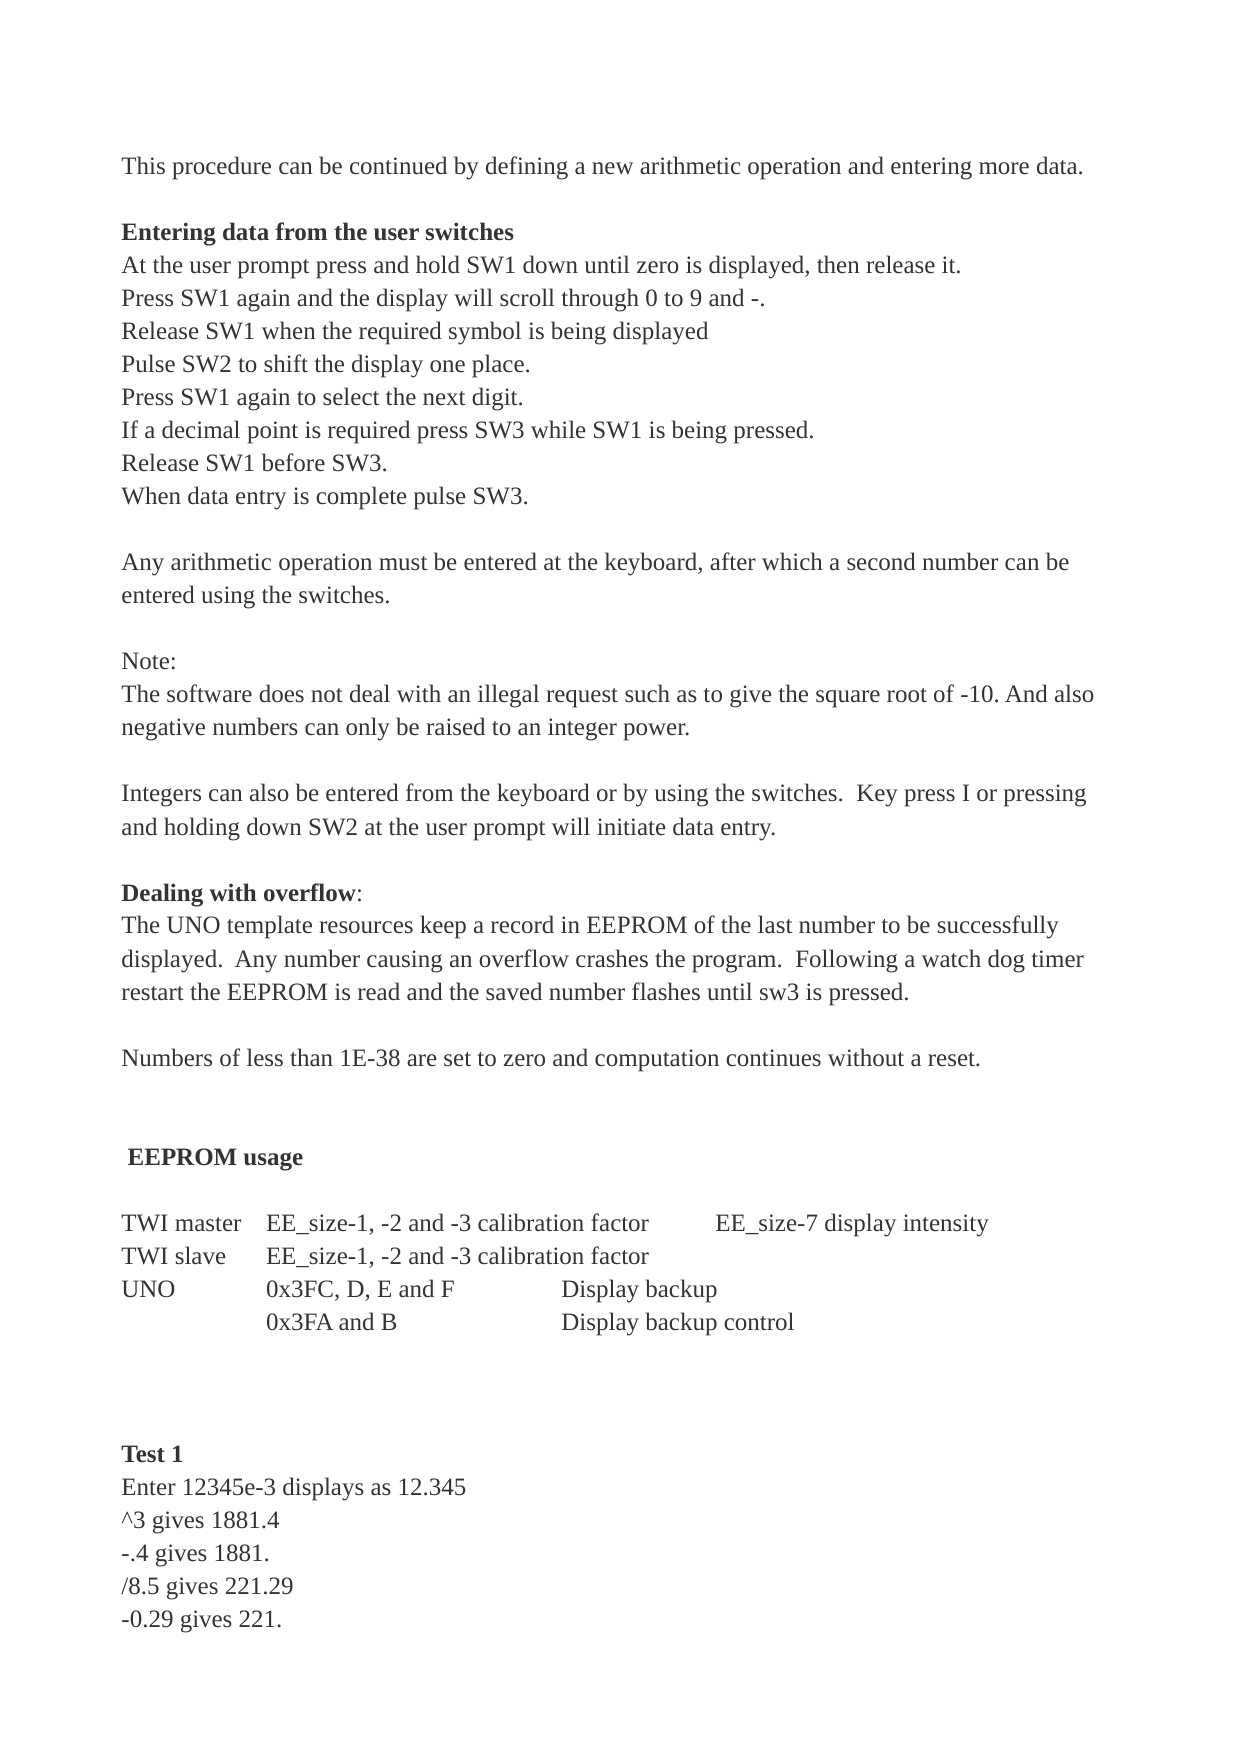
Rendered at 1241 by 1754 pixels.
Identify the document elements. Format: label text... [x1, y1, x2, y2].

text The UNO template resources keep a record in EEPROM of the last number to be successfully displayed. Any number causing an overflow crashes the program. Following a watch dog timer restart the EEPROM is read and the saved number flashes until sw3 is pressed. [119, 911, 1122, 1005]
text Dealing with overflow: [119, 878, 1122, 906]
text Pulse SW2 to shift the display one place. [119, 349, 1122, 378]
text Release SW1 before SW3. [119, 448, 1122, 477]
text Entering data from the user switches [119, 217, 1122, 246]
text When data entry is complete pulse SW3. [119, 481, 1122, 510]
text UNO 0x3FC, D, E and F Display backup [119, 1274, 1122, 1303]
text Integers can also be entered from the keyboard or by using the switches. Key press I or pressing and holding down SW2 at the user prompt will initiate data entry. [119, 778, 1122, 840]
text If a decimal point is required press SW3 while SW1 is being pressed. [119, 415, 1122, 444]
text TWI slave EE_size-1, -2 and -3 calibration factor [119, 1241, 1122, 1269]
text Numbers of less than 1E-38 are set to zero and computation continues without a reset. [119, 1043, 1122, 1071]
text negative numbers can only be raised to an integer power. [119, 712, 1122, 741]
text Press SW1 again and the display will scroll through 0 to 9 and -. [119, 283, 1122, 312]
text At the user prompt press and hold SW1 down until zero is displayed, then release it. [119, 250, 1122, 279]
text Any arithmetic operation must be entered at the keyboard, after which a second number can be entered using the switches. [119, 547, 1122, 609]
text TWI master EE_size-1, -2 and -3 calibration factor EE_size-7 display intensity [119, 1208, 1122, 1237]
text ^3 gives 1881.4 [119, 1505, 1122, 1534]
text The software does not deal with an illegal request such as to give the square root of -10. And also [119, 679, 1122, 708]
text -.4 gives 1881. [119, 1538, 1122, 1567]
text Press SW1 again to select the next digit. [119, 382, 1122, 411]
text 0x3FA and B Display backup control [119, 1307, 1122, 1336]
text EEPROM usage [119, 1142, 1122, 1171]
text Test 1 [119, 1439, 1122, 1468]
text /8.5 gives 221.29 [119, 1571, 1122, 1600]
text Enter 12345e-3 displays as 12.345 [119, 1472, 1122, 1501]
text -0.29 gives 221. [119, 1604, 1122, 1633]
text Note: [119, 646, 1122, 675]
text This procedure can be continued by defining a new arithmetic operation and entering more data. [119, 151, 1122, 180]
text Release SW1 when the required symbol is being displayed [119, 316, 1122, 345]
